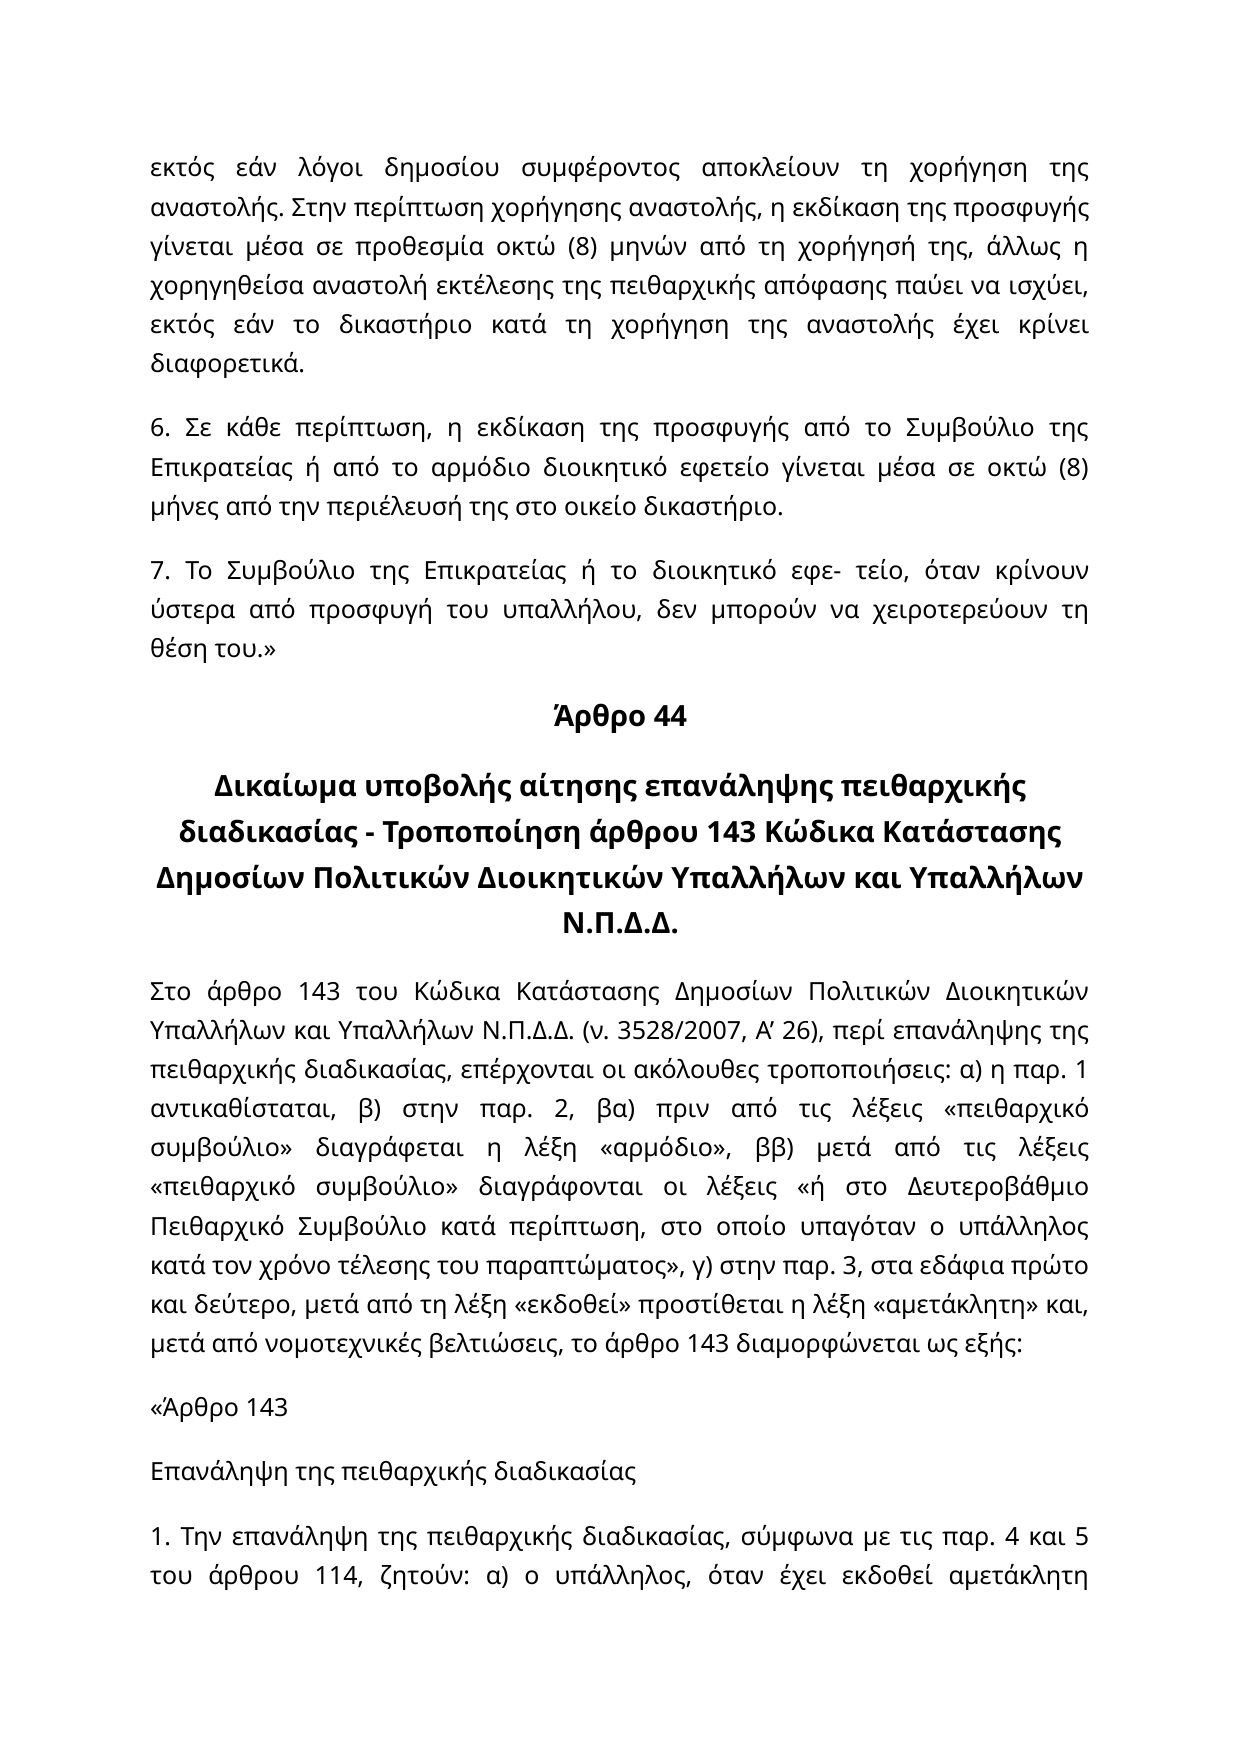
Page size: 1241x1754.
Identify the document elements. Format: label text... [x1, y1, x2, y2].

text Στο άρθρο 143 του Κώδικα Κατάστασης Δημοσίων Πολιτικών Διοικητικών Υπαλλήλων και Υπαλλήλων Ν.Π.Δ.Δ. (ν. 3528/2007, Α’ 26), περί επανάληψης της πειθαρχικής διαδικασίας, επέρχονται οι ακόλουθες τροποποιήσεις: α) η παρ. 1 αντικαθίσταται, β) στην παρ. 2, βα) πριν από τις λέξεις «πειθαρχικό συμβούλιο» διαγράφεται η λέξη «αρμόδιο», ββ) μετά από τις λέξεις «πειθαρχικό συμβούλιο» διαγράφονται οι λέξεις «ή στο Δευτεροβάθμιο Πειθαρχικό Συμβούλιο κατά περίπτωση, στο οποίο υπαγόταν ο υπάλληλος κατά τον χρόνο τέλεσης του παραπτώματος», γ) στην παρ. 3, στα εδάφια πρώτο και δεύτερο, μετά από τη λέξη «εκδοθεί» προστίθεται η λέξη «αμετάκλητη» και, μετά από νομοτεχνικές βελτιώσεις, το άρθρο 143 διαμορφώνεται ως εξής: [150, 973, 1090, 1360]
subtitle Άρθρο 44 [150, 695, 1090, 735]
text 6. Σε κάθε περίπτωση, η εκδίκαση της προσφυγής από το Συμβούλιο της Επικρατείας ή από το αρμόδιο διοικητικό εφετείο γίνεται μέσα σε οκτώ (8) μήνες από την περιέλευσή της στο οικείο δικαστήριο. [150, 410, 1090, 522]
text Επανάληψη της πειθαρχικής διαδικασίας [150, 1454, 1090, 1488]
text 1. Την επανάληψη της πειθαρχικής διαδικασίας, σύμφωνα με τις παρ. 4 και 5 του άρθρου 114, ζητούν: α) ο υπάλληλος, όταν έχει εκδοθεί αμετάκλητη [150, 1518, 1090, 1591]
subtitle Δικαίωμα υποβολής αίτησης επανάληψης πειθαρχικής διαδικασίας - Τροποποίηση άρθρου 143 Κώδικα Κατάστασης Δημοσίων Πολιτικών Διοικητικών Υπαλλήλων και Υπαλλήλων Ν.Π.Δ.Δ. [150, 766, 1090, 942]
text εκτός εάν λόγοι δημοσίου συμφέροντος αποκλείουν τη χορήγηση της αναστολής. Στην περίπτωση χορήγησης αναστολής, η εκδίκαση της προσφυγής γίνεται μέσα σε προθεσμία οκτώ (8) μηνών από τη χορήγησή της, άλλως η χορηγηθείσα αναστολή εκτέλεσης της πειθαρχικής απόφασης παύει να ισχύει, εκτός εάν το δικαστήριο κατά τη χορήγηση της αναστολής έχει κρίνει διαφορετικά. [150, 150, 1090, 380]
text 7. Το Συμβούλιο της Επικρατείας ή το διοικητικό εφε- τείο, όταν κρίνουν ύστερα από προσφυγή του υπαλλήλου, δεν μπορούν να χειροτερεύουν τη θέση του.» [150, 552, 1090, 665]
text «Άρθρο 143 [150, 1390, 1090, 1424]
